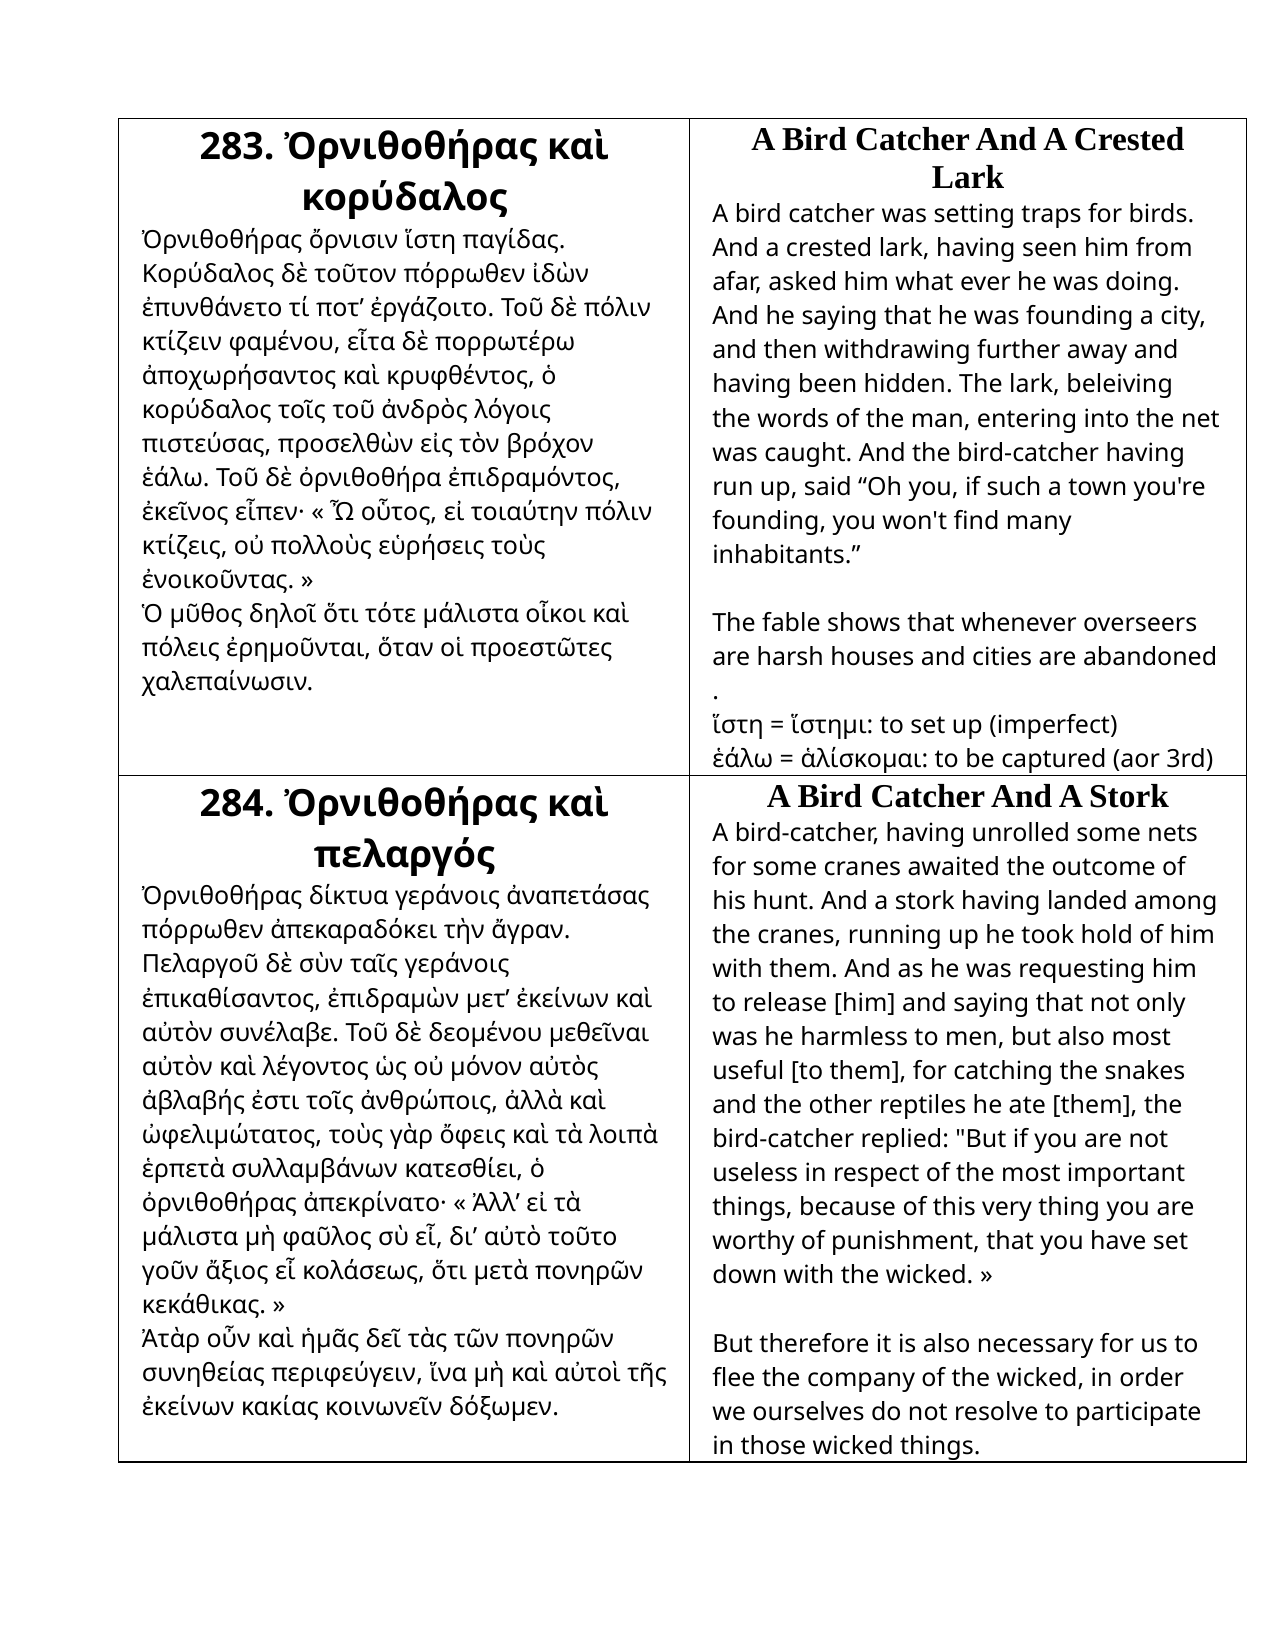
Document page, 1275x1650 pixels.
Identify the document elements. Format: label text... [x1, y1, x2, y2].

table_cell 284. Ὀρνιθοθήρας καὶ πελαργός Ὀρνιθοθήρας δίκτυα γεράνοις ἀναπετάσας πόρρωθεν ἀπεκαραδόκει τὴν ἄγραν. Πελαργοῦ δὲ σὺν ταῖς γεράνοις ἐπικαθίσαντος, ἐπιδραμὼν μετ’ ἐκείνων καὶ αὐτὸν συνέλαβε. Τοῦ δὲ δεομένου μεθεῖναι αὐτὸν καὶ λέγοντος ὡς οὐ μόνον αὐτὸς ἀβλαβής ἐστι τοῖς ἀνθρώποις, ἀλλὰ καὶ ὠφελιμώτατος, τοὺς γὰρ ὄφεις καὶ τὰ λοιπὰ ἑρπετὰ συλλαμβάνων κατεσθίει, ὁ ὀρνιθοθήρας ἀπεκρίνατο· « Ἀλλ’ εἰ τὰ μάλιστα μὴ φαῦλος σὺ εἶ, δι’ αὐτὸ τοῦτο γοῦν ἄξιος εἶ κολάσεως, ὅτι μετὰ πονηρῶν κεκάθικας. » Ἀτὰρ οὖν καὶ ἡμᾶς δεῖ τὰς τῶν πονηρῶν συνηθείας περιφεύγειν, ἵνα μὴ καὶ αὐτοὶ τῆς ἐκείνων κακίας κοινωνεῖν δόξωμεν. [119, 776, 689, 1461]
table_cell 283. Ὀρνιθοθήρας καὶ κορύδαλος Ὀρνιθοθήρας ὄρνισιν ἵστη παγίδας. Κορύδαλος δὲ τοῦτον πόρρωθεν ἰδὼν ἐπυνθάνετο τί ποτ’ ἐργάζοιτο. Τοῦ δὲ πόλιν κτίζειν φαμένου, εἶτα δὲ πορρωτέρω ἀποχωρήσαντος καὶ κρυφθέντος, ὁ κορύδαλος τοῖς τοῦ ἀνδρὸς λόγοις πιστεύσας, προσελθὼν εἰς τὸν βρόχον ἑάλω. Τοῦ δὲ ὀρνιθοθήρα ἐπιδραμόντος, ἐκεῖνος εἶπεν· « Ὦ οὗτος, εἰ τοιαύτην πόλιν κτίζεις, οὐ πολλοὺς εὑρήσεις τοὺς ἐνοικοῦντας. » Ὁ μῦθος δηλοῖ ὅτι τότε μάλιστα οἶκοι καὶ πόλεις ἐρημοῦνται, ὅταν οἱ προεστῶτες χαλεπαίνωσιν. [119, 119, 689, 775]
table_cell A Bird Catcher And A Crested Lark A bird catcher was setting traps for birds. And a crested lark, having seen him from afar, asked him what ever he was doing. And he saying that he was founding a city, and then withdrawing further away and having been hidden. The lark, beleiving the words of the man, entering into the net was caught. And the bird-catcher having run up, said “Oh you, if such a town you're founding, you won't find many inhabitants.” The fable shows that whenever overseers are harsh houses and cities are abandoned . ἵστη = ἵστημι: to set up (imperfect) ἑάλω = ἁλίσκομαι: to be captured (aor 3rd) [690, 119, 1246, 775]
table_cell A Bird Catcher And A Stork A bird-catcher, having unrolled some nets for some cranes awaited the outcome of his hunt. And a stork having landed among the cranes, running up he took hold of him with them. And as he was requesting him to release [him] and saying that not only was he harmless to men, but also most useful [to them], for catching the snakes and the other reptiles he ate [them], the bird-catcher replied: "But if you are not useless in respect of the most important things, because of this very thing you are worthy of punishment, that you have set down with the wicked. » But therefore it is also necessary for us to flee the company of the wicked, in order we ourselves do not resolve to participate in those wicked things. [690, 776, 1246, 1461]
